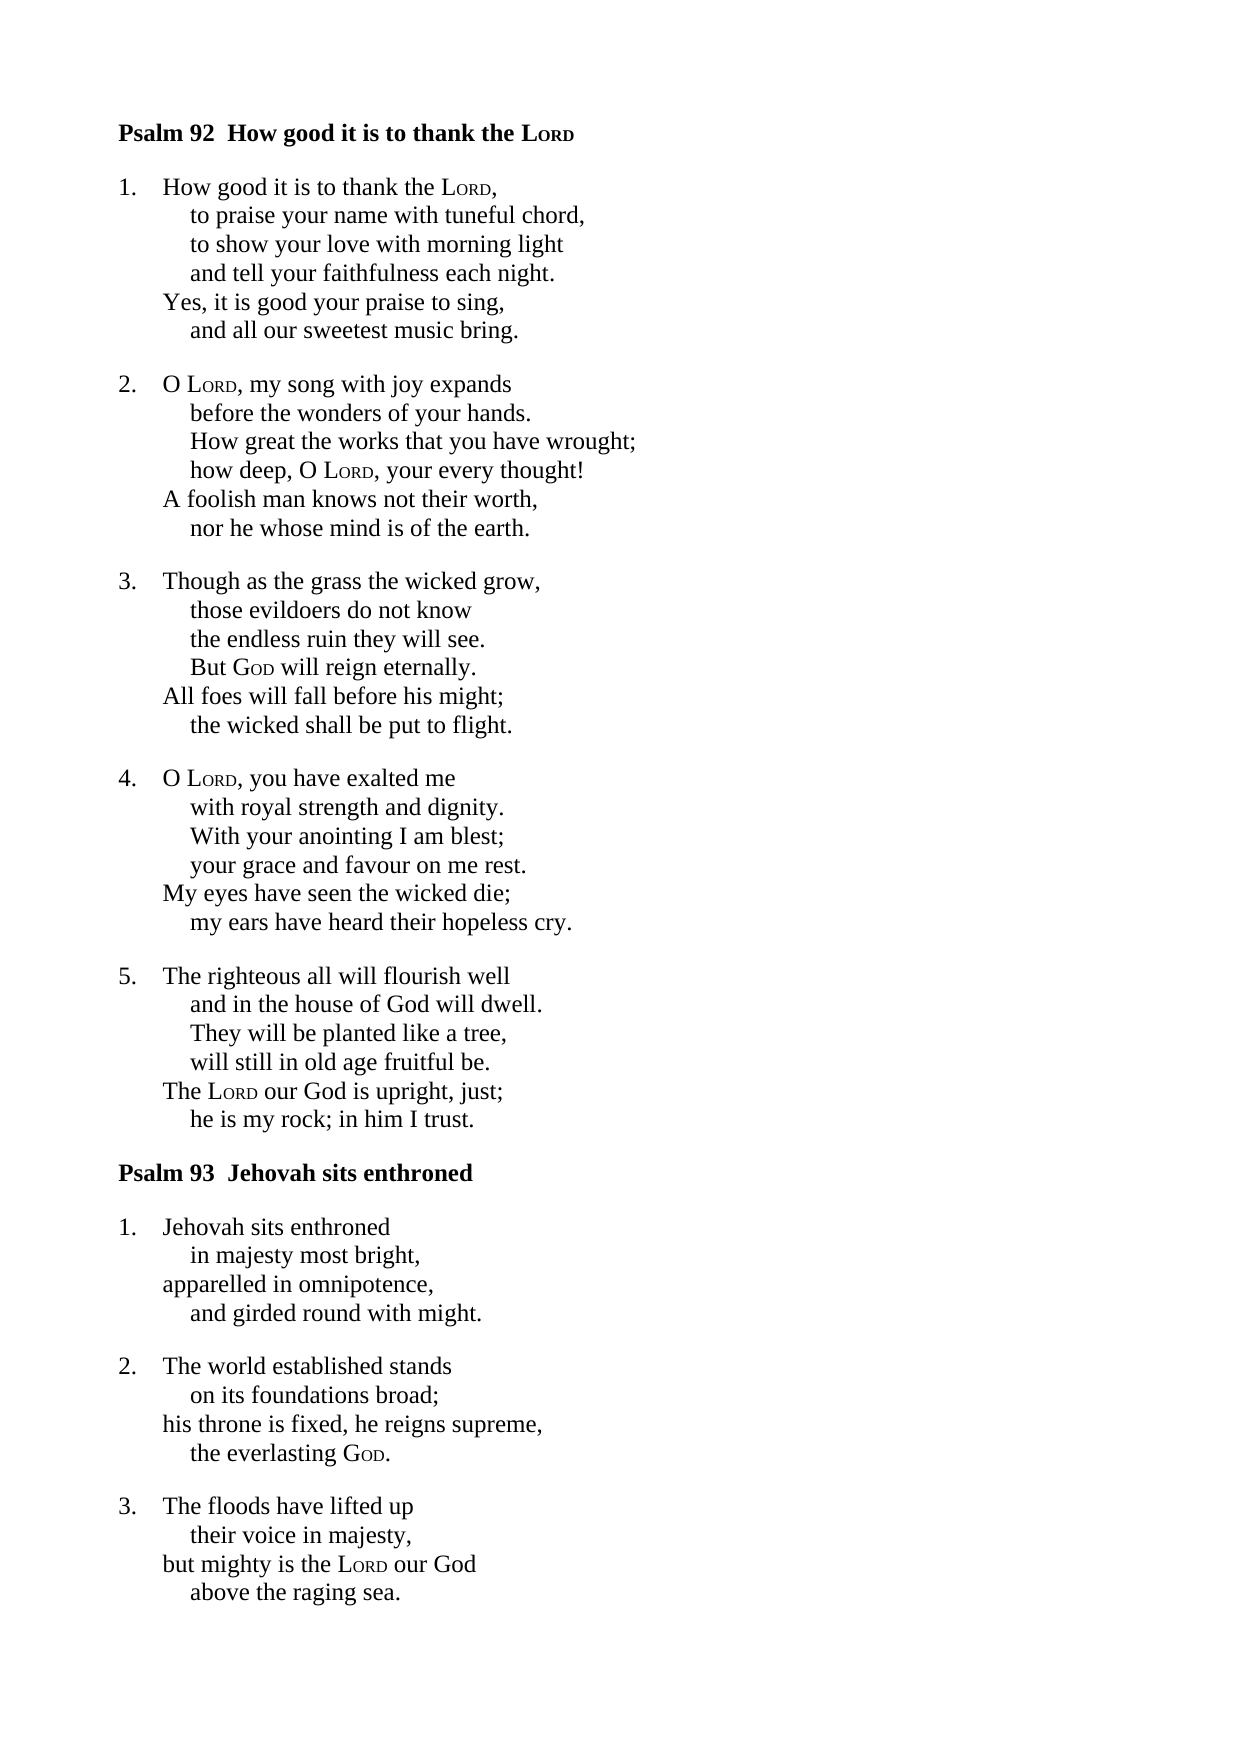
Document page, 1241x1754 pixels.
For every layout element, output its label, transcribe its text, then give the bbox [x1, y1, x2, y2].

text on its foundations broad; [171, 1380, 1122, 1409]
text your grace and favour on me rest. [171, 850, 1122, 878]
text A foolish man knows not their worth, [162, 484, 1122, 513]
text with royal strength and dignity. [171, 792, 1122, 821]
text he is my rock; in him I trust. [171, 1104, 1122, 1133]
text nor he whose mind is of the earth. [171, 513, 1122, 541]
text All foes will fall before his might; [162, 681, 1122, 710]
text How great the works that you have wrought; [171, 426, 1122, 455]
text apparelled in omnipotence, [162, 1269, 1122, 1298]
text in majesty most bright, [171, 1240, 1122, 1269]
text 2. The world established stands [118, 1351, 1122, 1380]
text With your anointing I am blest; [171, 821, 1122, 850]
text their voice in majesty, [171, 1520, 1122, 1549]
text and in the house of God will dwell. [171, 989, 1122, 1018]
text how deep, O Lord, your every thought! [171, 455, 1122, 484]
text but mighty is the Lord our God [162, 1549, 1122, 1577]
text the endless ruin they will see. [171, 624, 1122, 652]
text Yes, it is good your praise to sing, [162, 287, 1122, 315]
text his throne is fixed, he reigns supreme, [162, 1409, 1122, 1438]
text But God will reign eternally. [171, 652, 1122, 681]
text 2. O Lord, my song with joy expands [118, 369, 1122, 398]
text to show your love with morning light [171, 229, 1122, 258]
text and tell your faithfulness each night. [171, 258, 1122, 287]
text and girded round with might. [171, 1298, 1122, 1327]
text My eyes have seen the wicked die; [162, 878, 1122, 907]
subtitle Psalm 92 How good it is to thank the Lord [118, 118, 1122, 147]
text and all our sweetest music bring. [171, 315, 1122, 344]
text will still in old age fruitful be. [171, 1047, 1122, 1076]
text the everlasting God. [171, 1438, 1122, 1466]
text before the wonders of your hands. [171, 398, 1122, 426]
text 1. Jehovah sits enthroned [118, 1212, 1122, 1240]
text my ears have heard their hopeless cry. [171, 907, 1122, 936]
text 3. The floods have lifted up [118, 1491, 1122, 1520]
text They will be planted like a tree, [171, 1018, 1122, 1047]
subtitle Psalm 93 Jehovah sits enthroned [118, 1158, 1122, 1187]
text above the raging sea. [171, 1577, 1122, 1606]
text to praise your name with tuneful chord, [171, 200, 1122, 229]
text those evildoers do not know [171, 595, 1122, 624]
text The Lord our God is upright, just; [162, 1076, 1122, 1104]
text 4. O Lord, you have exalted me [118, 763, 1122, 792]
text 5. The righteous all will flourish well [118, 961, 1122, 989]
text 1. How good it is to thank the Lord, [118, 172, 1122, 200]
text 3. Though as the grass the wicked grow, [118, 566, 1122, 595]
text the wicked shall be put to flight. [171, 710, 1122, 739]
